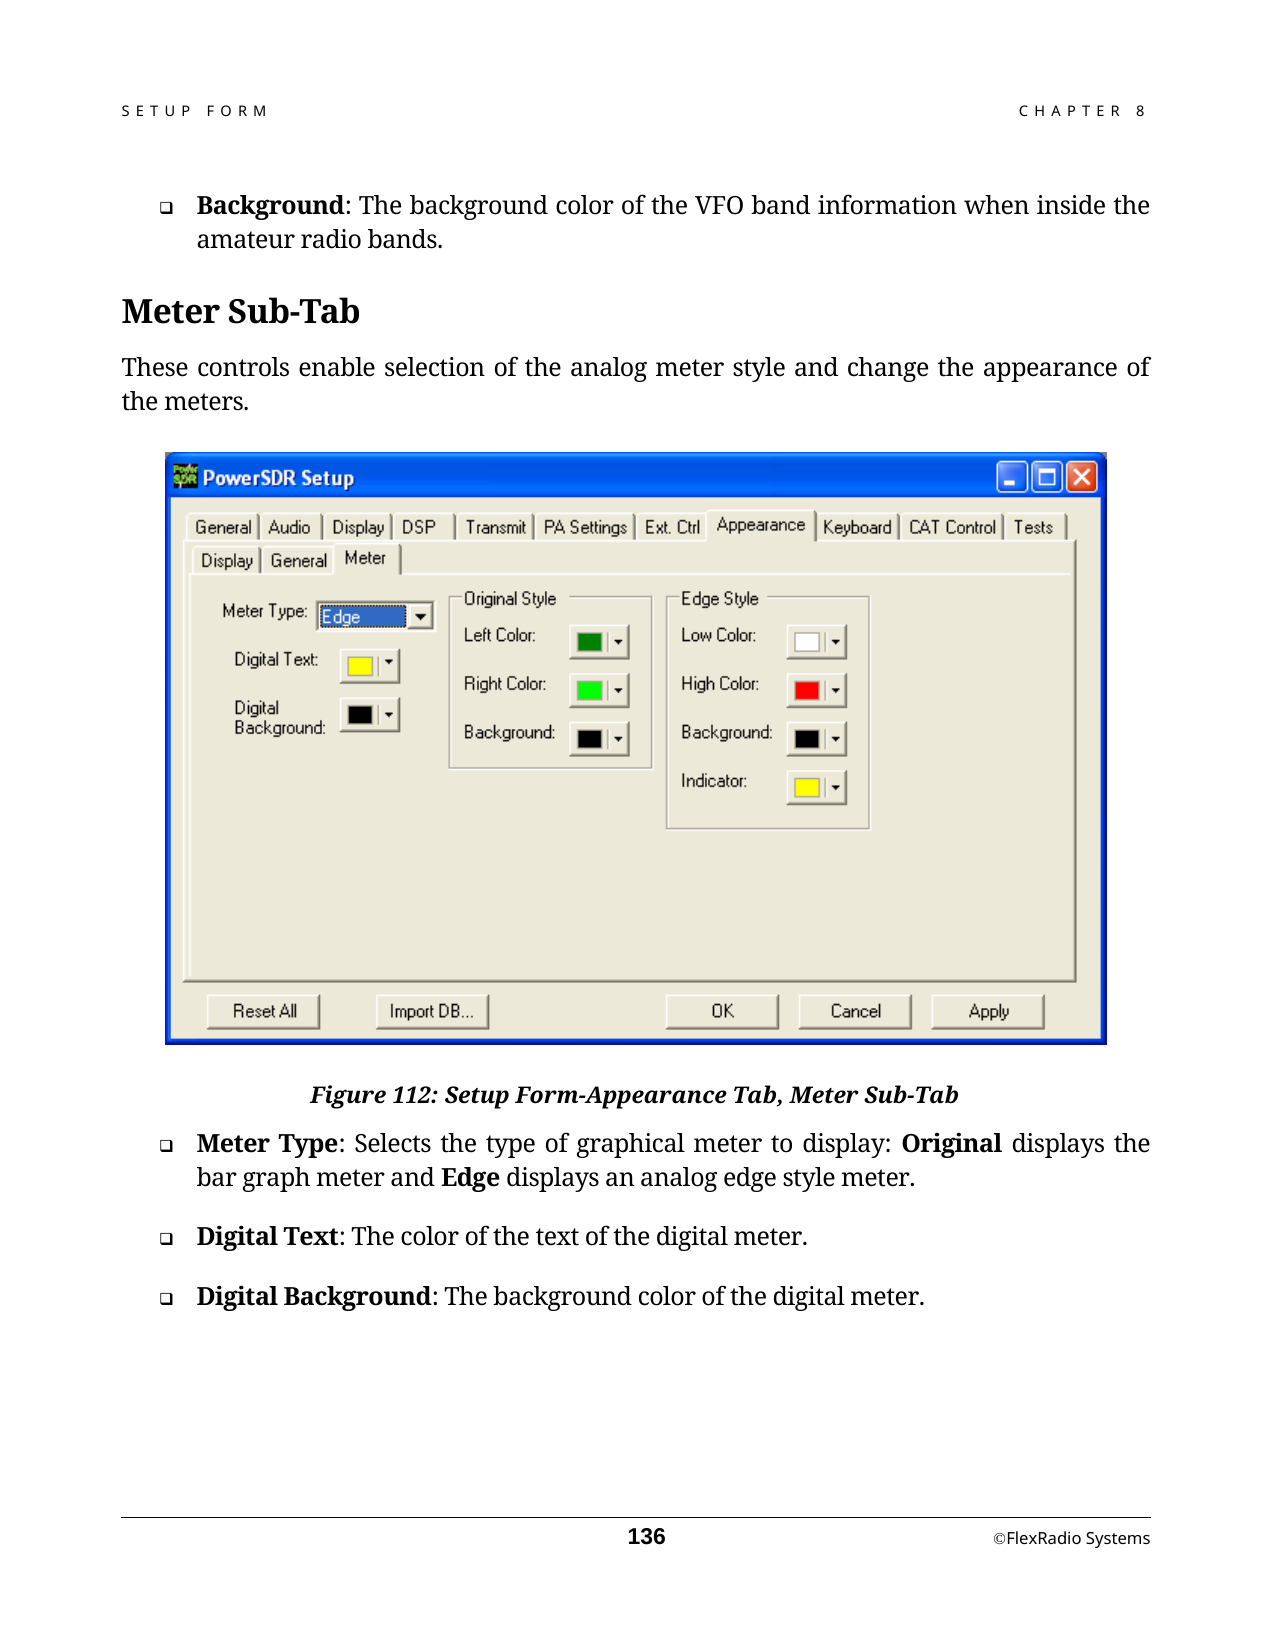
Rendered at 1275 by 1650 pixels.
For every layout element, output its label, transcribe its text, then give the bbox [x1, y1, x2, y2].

text These controls enable selection of the analog meter style and change the appearance of the meters. [121, 350, 1151, 418]
picture [165, 452, 1107, 1045]
text Figure 112: Setup Form-Appearance Tab, Meter Sub-Tab [121, 1079, 1151, 1110]
subtitle Meter Sub-Tab [121, 288, 1151, 333]
list Meter Type: Selects the type of graphical meter to display: Original displays the bar graph meter and Edge displays an analog edge style meter. [159, 1126, 1151, 1194]
list Digital Text: The color of the text of the digital meter. [159, 1219, 1151, 1253]
list Digital Background: The background color of the digital meter. [159, 1278, 1151, 1312]
list Background: The background color of the VFO band information when inside the amateur radio bands. [159, 187, 1151, 256]
